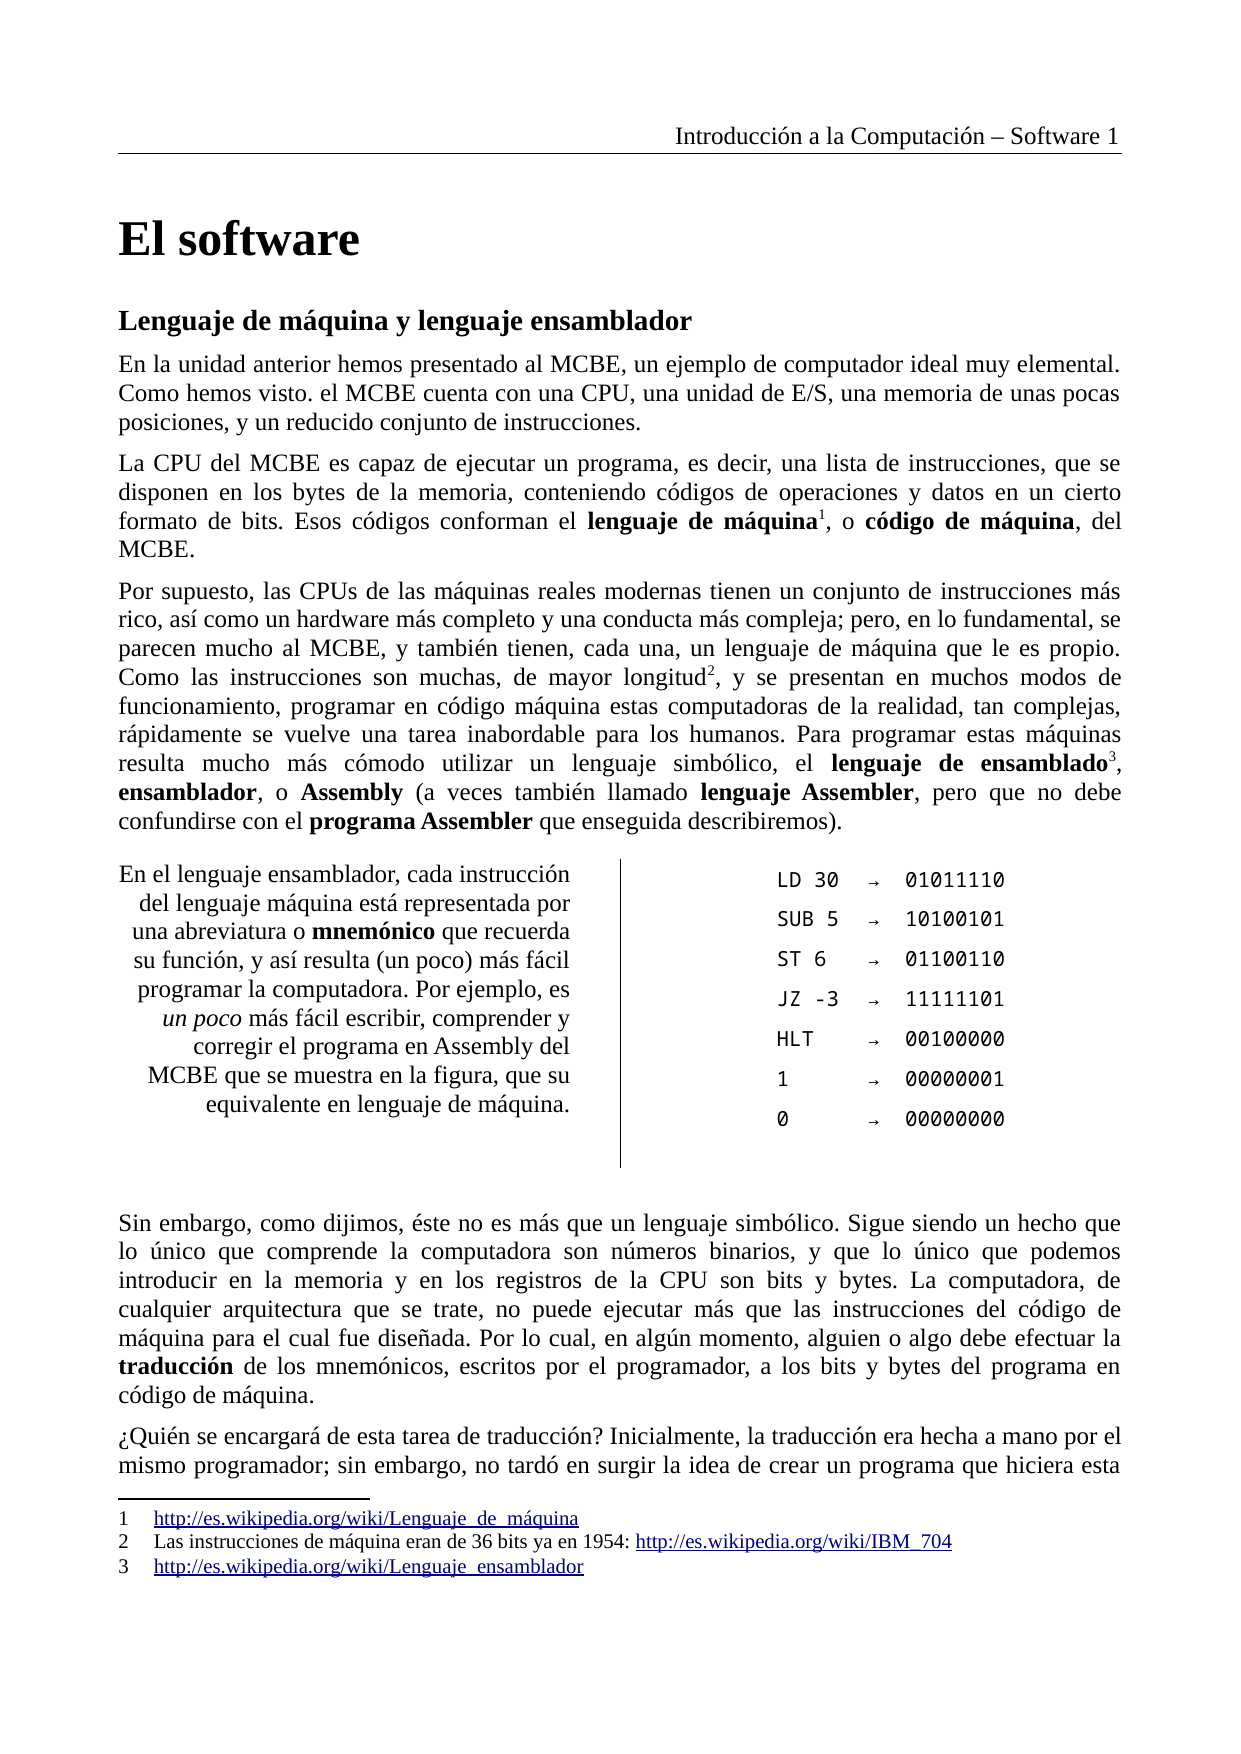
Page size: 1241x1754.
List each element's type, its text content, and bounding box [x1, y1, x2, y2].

table_cell 0 [771, 1098, 859, 1138]
text http://es.wikipedia.org/wiki/Lenguaje_ensamblador [118, 1553, 1122, 1578]
text Las instrucciones de máquina eran de 36 bits ya en 1954: http://es.wikipedia.org/wiki/IBM_704 [118, 1529, 1122, 1553]
text En el lenguaje ensamblador, cada instrucción del lenguaje máquina está representada por una abreviatura o mnemónico que recuerda su función, y así resulta (un poco) más fácil programar la computadora. Por ejemplo, es un poco más fácil escribir, comprender y corregir el programa en Assembly del MCBE que se muestra en la figura, que su equivalente en lenguaje de máquina. [118, 859, 570, 1118]
table_cell → [859, 939, 888, 979]
table_cell → [859, 1098, 888, 1138]
table_cell 10100101 [888, 899, 1022, 939]
text Por supuesto, las CPUs de las máquinas reales modernas tienen un conjunto de instrucciones más rico, así como un hardware más completo y una conducta más compleja; pero, en lo fundamental, se parecen mucho al MCBE, y también tienen, cada una, un lenguaje de máquina que le es propio. Como las instrucciones son muchas, de mayor longitud, y se presentan en muchos modos de funcionamiento, programar en código máquina estas computadoras de la realidad, tan complejas, rápidamente se vuelve una tarea inabordable para los humanos. Para programar estas máquinas resulta mucho más cómodo utilizar un lenguaje simbólico, el lenguaje de ensamblado, ensamblador, o Assembly (a veces también llamado lenguaje Assembler, pero que no debe confundirse con el programa Assembler que enseguida describiremos). [118, 576, 1122, 834]
table_cell → [859, 979, 888, 1018]
table_cell → [859, 1059, 888, 1098]
text En la unidad anterior hemos presentado al MCBE, un ejemplo de computador ideal muy elemental. Como hemos visto. el MCBE cuenta con una CPU, una unidad de E/S, una memoria de unas pocas posiciones, y un reducido conjunto de instrucciones. [118, 349, 1122, 436]
table_cell 00000001 [888, 1059, 1022, 1098]
table_cell → [859, 1019, 888, 1058]
text http://es.wikipedia.org/wiki/Lenguaje_de_máquina [118, 1505, 1122, 1529]
table_cell 00100000 [888, 1019, 1022, 1058]
table_cell 1 [771, 1059, 859, 1098]
table_cell 11111101 [888, 979, 1022, 1018]
text La CPU del MCBE es capaz de ejecutar un programa, es decir, una lista de instrucciones, que se disponen en los bytes de la memoria, conteniendo códigos de operaciones y datos en un cierto formato de bits. Esos códigos conforman el lenguaje de máquina, o código de máquina, del MCBE. [118, 448, 1122, 563]
text ¿Quién se encargará de esta tarea de traducción? Inicialmente, la traducción era hecha a mano por el mismo programador; sin embargo, no tardó en surgir la idea de crear un programa que hiciera esta [118, 1421, 1122, 1479]
text Sin embargo, como dijimos, éste no es más que un lenguaje simbólico. Sigue siendo un hecho que lo único que comprende la computadora son números binarios, y que lo único que podemos introducir en la memoria y en los registros de la CPU son bits y bytes. La computadora, de cualquier arquitectura que se trate, no puede ejecutar más que las instrucciones del código de máquina para el cual fue diseñada. Por lo cual, en algún momento, alguien o algo debe efectuar la traducción de los mnemónicos, escritos por el programador, a los bits y bytes del programa en código de máquina. [118, 1208, 1122, 1409]
table_header LD 30 [771, 859, 859, 899]
table_cell 01100110 [888, 939, 1022, 979]
subtitle Lenguaje de máquina y lenguaje ensamblador [118, 303, 1122, 337]
table_cell 00000000 [888, 1098, 1022, 1138]
table_cell HLT [771, 1019, 859, 1058]
table_cell SUB 5 [771, 899, 859, 939]
table_cell JZ -3 [771, 979, 859, 1018]
table_header → [859, 859, 888, 899]
table_cell → [859, 899, 888, 939]
table_cell ST 6 [771, 939, 859, 979]
subtitle El software [118, 208, 1122, 266]
table_header 01011110 [888, 859, 1022, 899]
